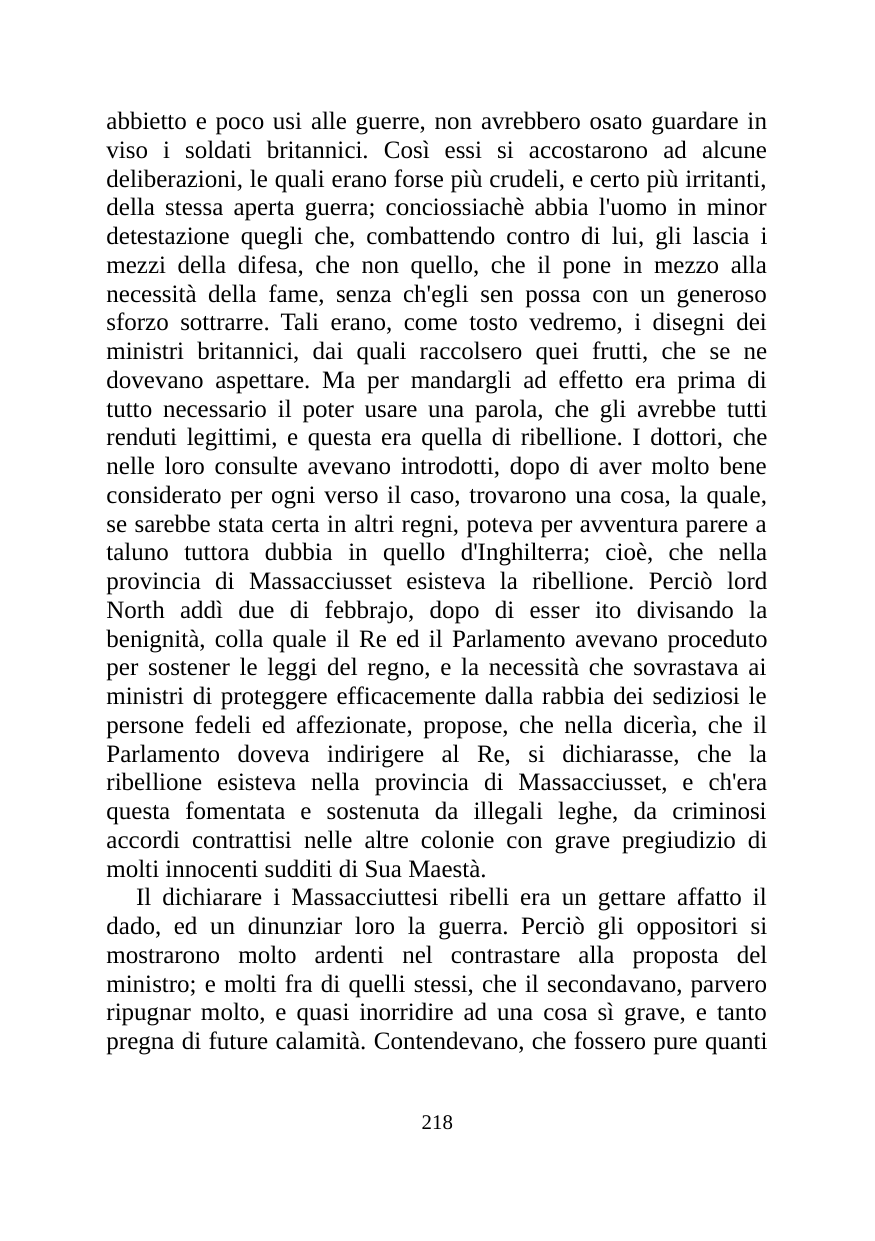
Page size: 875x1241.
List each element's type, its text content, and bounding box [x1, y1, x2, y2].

text abbietto e poco usi alle guerre, non avrebbero osato guardare in viso i soldati britannici. Così essi si accostarono ad alcune deliberazioni, le quali erano forse più crudeli, e certo più irritanti, della stessa aperta guerra; conciossiachè abbia l'uomo in minor detestazione quegli che, combattendo contro di lui, gli lascia i mezzi della difesa, che non quello, che il pone in mezzo alla necessità della fame, senza ch'egli sen possa con un generoso sforzo sottrarre. Tali erano, come tosto vedremo, i disegni dei ministri britannici, dai quali raccolsero quei frutti, che se ne dovevano aspettare. Ma per mandargli ad effetto era prima di tutto necessario il poter usare una parola, che gli avrebbe tutti renduti legittimi, e questa era quella di ribellione. I dottori, che nelle loro consulte avevano introdotti, dopo di aver molto bene considerato per ogni verso il caso, trovarono una cosa, la quale, se sarebbe stata certa in altri regni, poteva per avventura parere a taluno tuttora dubbia in quello d'Inghilterra; cioè, che nella provincia di Massacciusset esisteva la ribellione. Perciò lord North addì due di febbrajo, dopo di esser ito divisando la benignità, colla quale il Re ed il Parlamento avevano proceduto per sostener le leggi del regno, e la necessità che sovrastava ai ministri di proteggere efficacemente dalla rabbia dei sediziosi le persone fedeli ed affezionate, propose, che nella dicerìa, che il Parlamento doveva indirigere al Re, si dichiarasse, che la ribellione esisteva nella provincia di Massacciusset, e ch'era questa fomentata e sostenuta da illegali leghe, da criminosi accordi contrattisi nelle altre colonie con grave pregiudizio di molti innocenti sudditi di Sua Maestà. [106, 106, 768, 882]
text Il dichiarare i Massacciuttesi ribelli era un gettare affatto il dado, ed un dinunziar loro la guerra. Perciò gli oppositori si mostrarono molto ardenti nel contrastare alla proposta del ministro; e molti fra di quelli stessi, che il secondavano, parvero ripugnar molto, e quasi inorridire ad una cosa sì grave, e tanto pregna di future calamità. Contendevano, che fossero pure quanti [106, 882, 768, 1055]
